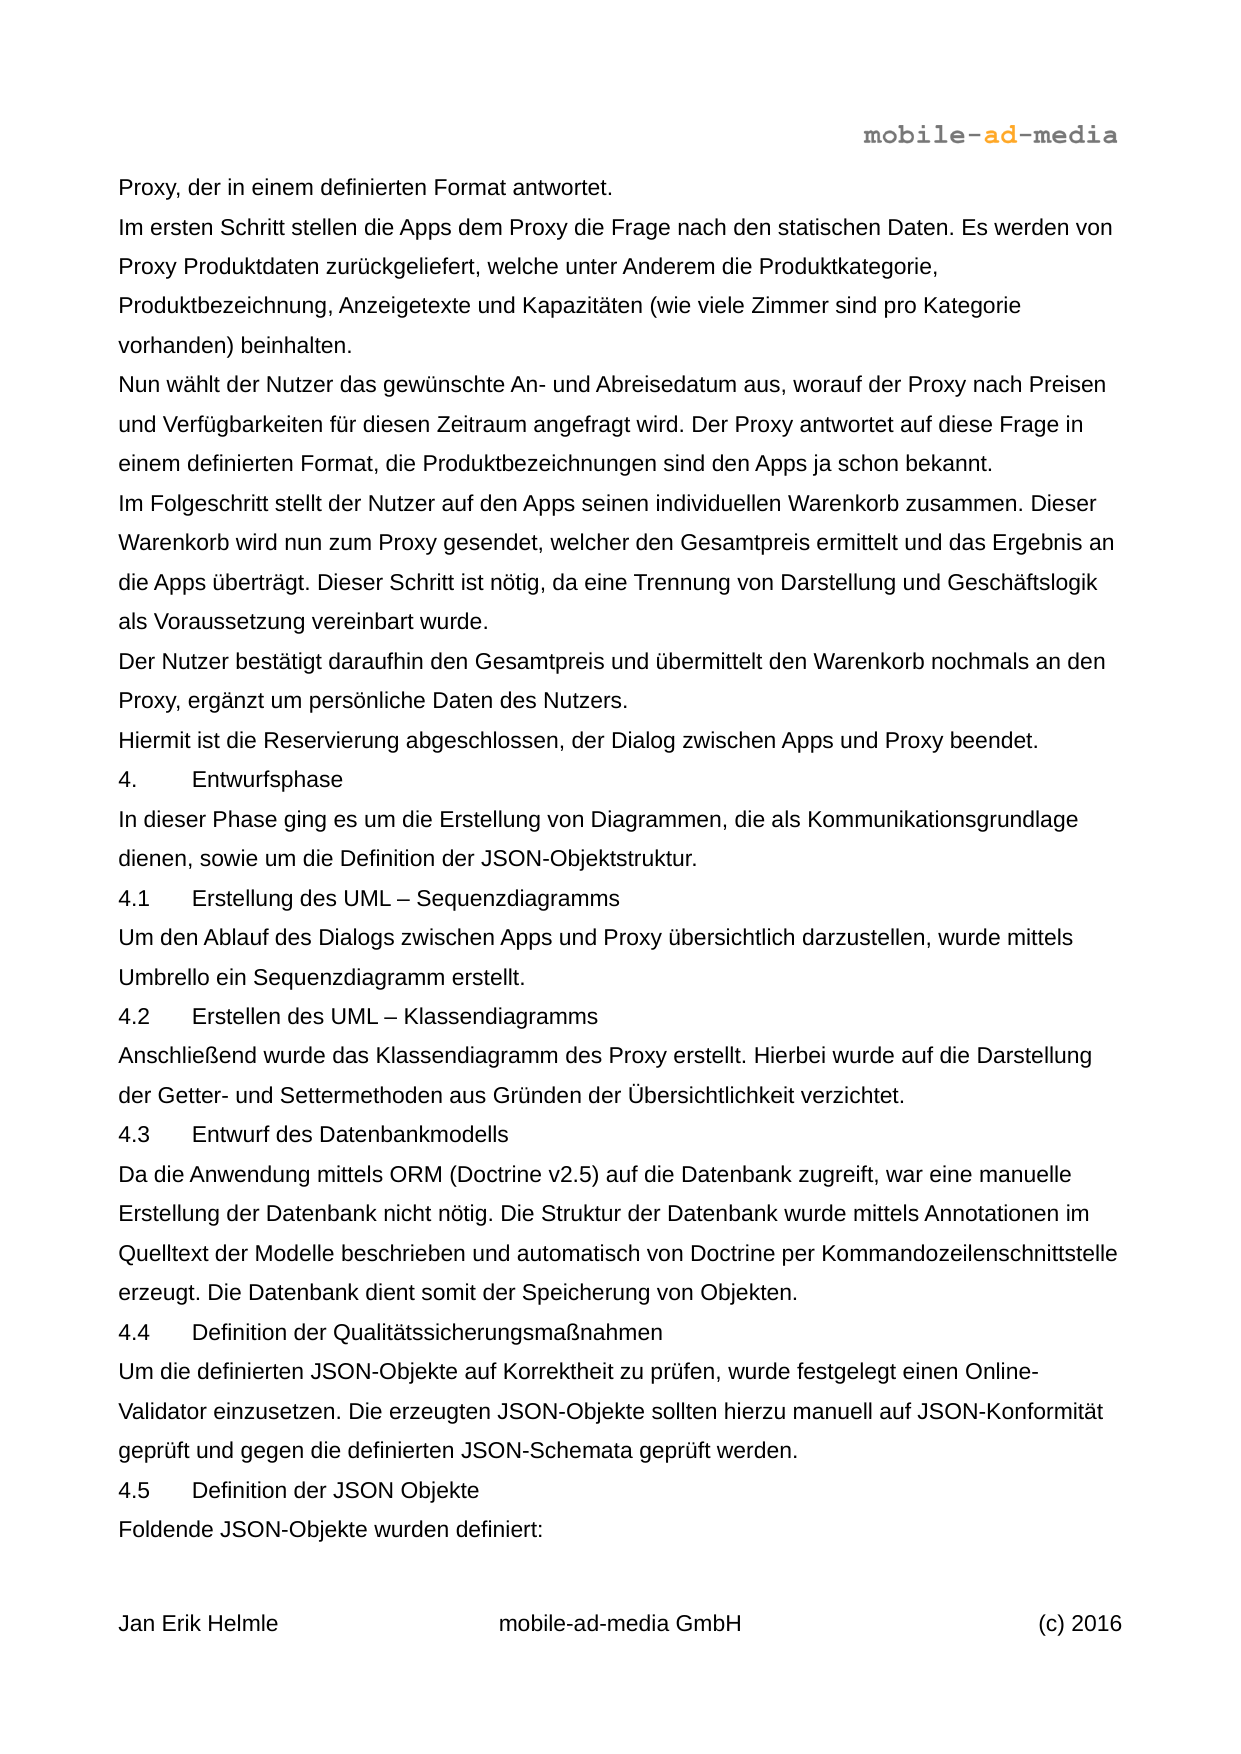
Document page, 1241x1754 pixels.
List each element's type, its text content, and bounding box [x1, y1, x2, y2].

text 4.2 Erstellen des UML – Klassendiagramms [118, 1003, 1122, 1029]
text 4.3 Entwurf des Datenbankmodells [118, 1121, 1122, 1148]
text 4.4 Definition der Qualitätssicherungsmaßnahmen [118, 1319, 1122, 1345]
text 4. Entwurfsphase [118, 766, 1122, 792]
text Um den Ablauf des Dialogs zwischen Apps und Proxy übersichtlich darzustellen, wurde mittels Umbrello ein Sequenzdiagramm erstellt. [118, 924, 1122, 990]
text Proxy, der in einem definierten Format antwortet. [118, 174, 1122, 200]
text In dieser Phase ging es um die Erstellung von Diagrammen, die als Kommunikationsgrundlage dienen, sowie um die Definition der JSON-Objektstruktur. [118, 806, 1122, 871]
text 4.5 Definition der JSON Objekte [118, 1477, 1122, 1503]
text Im ersten Schritt stellen die Apps dem Proxy die Frage nach den statischen Daten. Es werden von Proxy Produktdaten zurückgeliefert, welche unter Anderem die Produktkategorie, Produktbezeichnung, Anzeigetexte und Kapazitäten (wie viele Zimmer sind pro Kategorie vorhanden) beinhalten. [118, 213, 1122, 358]
text Foldende JSON-Objekte wurden definiert: [118, 1516, 1122, 1543]
picture [863, 118, 1118, 150]
text Nun wählt der Nutzer das gewünschte An- und Abreisedatum aus, worauf der Proxy nach Preisen und Verfügbarkeiten für diesen Zeitraum angefragt wird. Der Proxy antwortet auf diese Frage in einem definierten Format, die Produktbezeichnungen sind den Apps ja schon bekannt. [118, 371, 1122, 477]
text Um die definierten JSON-Objekte auf Korrektheit zu prüfen, wurde festgelegt einen Online-Validator einzusetzen. Die erzeugten JSON-Objekte sollten hierzu manuell auf JSON-Konformität geprüft und gegen die definierten JSON-Schemata geprüft werden. [118, 1358, 1122, 1464]
text 4.1 Erstellung des UML – Sequenzdiagramms [118, 884, 1122, 911]
text Der Nutzer bestätigt daraufhin den Gesamtpreis und übermittelt den Warenkorb nochmals an den Proxy, ergänzt um persönliche Daten des Nutzers. [118, 648, 1122, 713]
text Hiermit ist die Reservierung abgeschlossen, der Dialog zwischen Apps und Proxy beendet. [118, 727, 1122, 753]
text Im Folgeschritt stellt der Nutzer auf den Apps seinen individuellen Warenkorb zusammen. Dieser Warenkorb wird nun zum Proxy gesendet, welcher den Gesamtpreis ermittelt und das Ergebnis an die Apps überträgt. Dieser Schritt ist nötig, da eine Trennung von Darstellung und Geschäftslogik als Voraussetzung vereinbart wurde. [118, 490, 1122, 634]
text Da die Anwendung mittels ORM (Doctrine v2.5) auf die Datenbank zugreift, war eine manuelle Erstellung der Datenbank nicht nötig. Die Struktur der Datenbank wurde mittels Annotationen im Quelltext der Modelle beschrieben und automatisch von Doctrine per Kommandozeilenschnittstelle erzeugt. Die Datenbank dient somit der Speicherung von Objekten. [118, 1161, 1122, 1306]
text Anschließend wurde das Klassendiagramm des Proxy erstellt. Hierbei wurde auf die Darstellung der Getter- und Settermethoden aus Gründen der Übersichtlichkeit verzichtet. [118, 1042, 1122, 1108]
